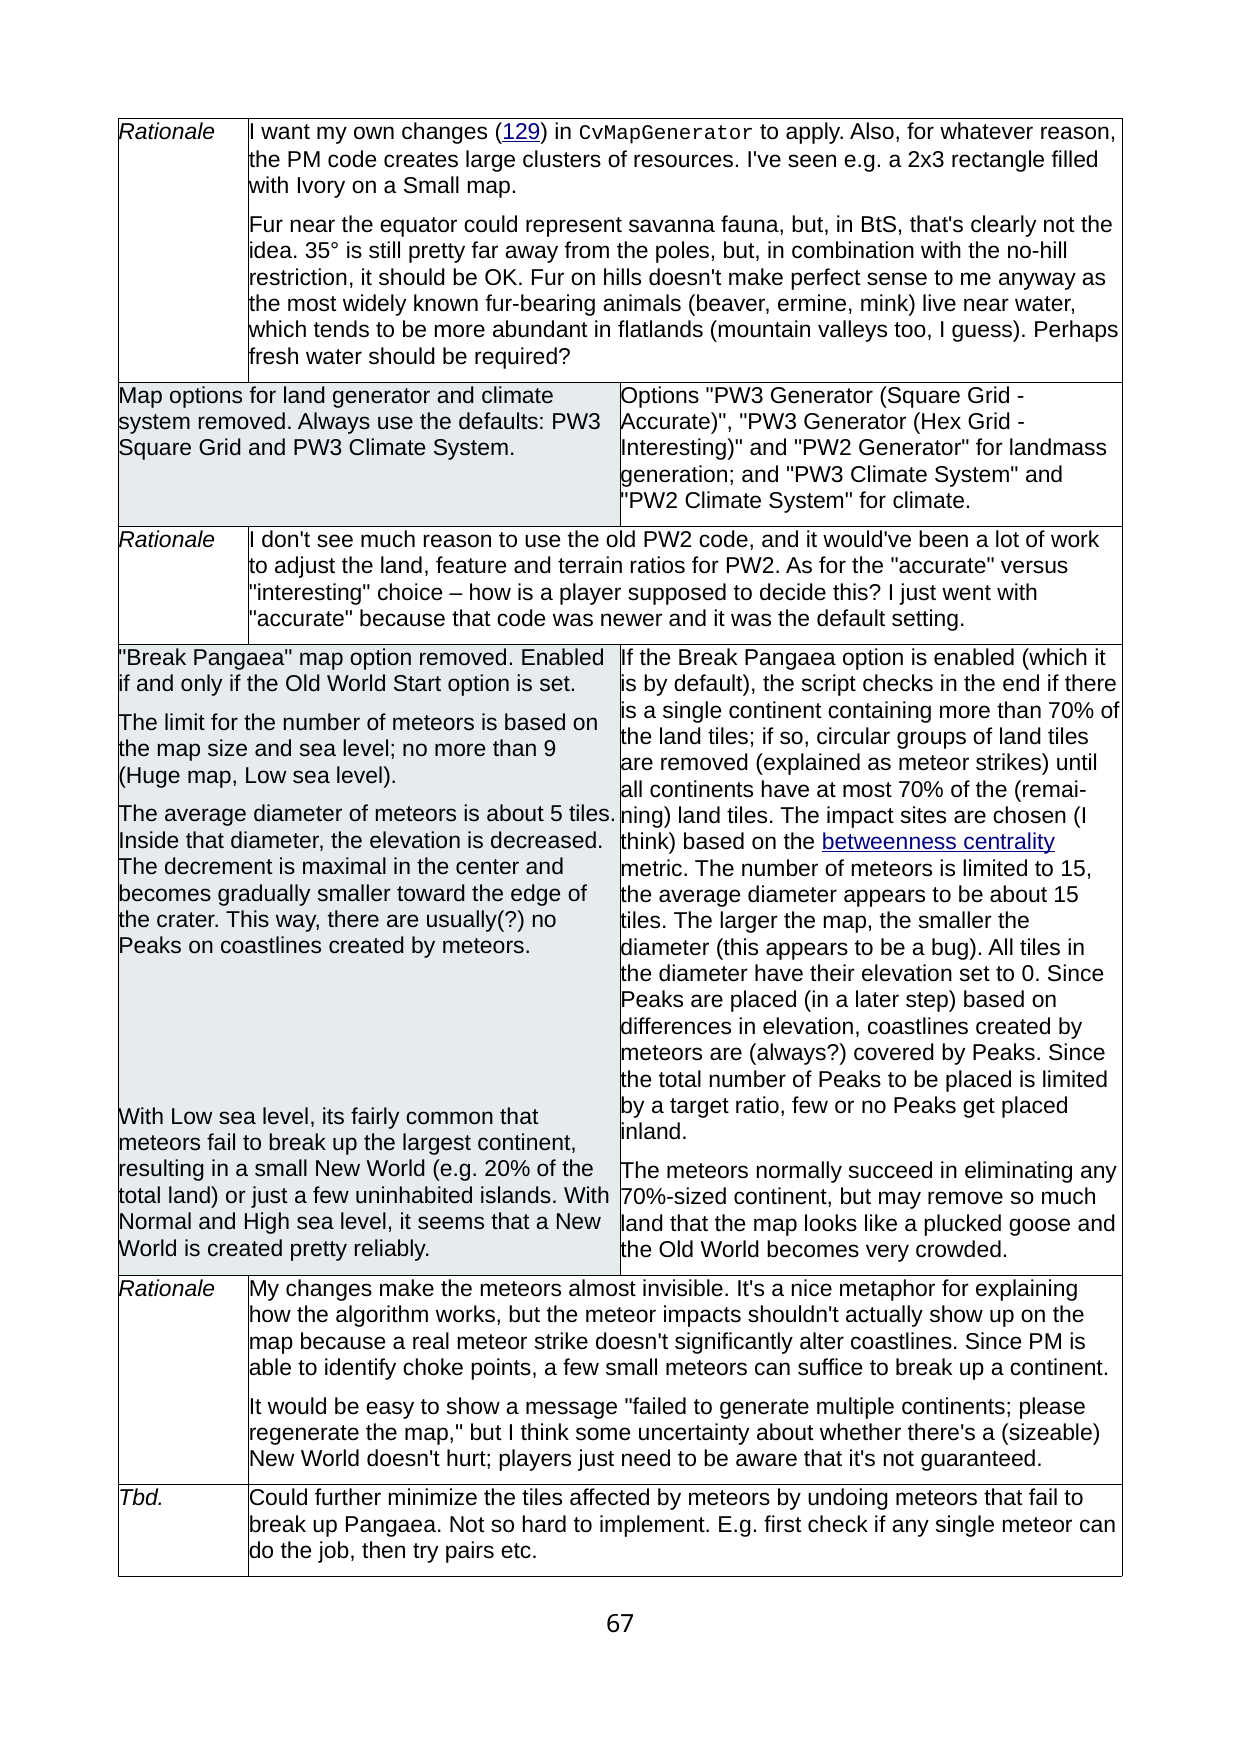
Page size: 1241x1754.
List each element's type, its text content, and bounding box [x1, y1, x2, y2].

table_cell My changes make the meteors almost invisible. It's a nice metaphor for explaining how the algorithm works, but the meteor impacts shouldn't actually show up on the map because a real meteor strike doesn't significantly alter coastlines. Since PM is able to identify choke points, a few small meteors can suffice to break up a continent. It would be easy to show a message "failed to generate multiple continents; please regenerate the map," but I think some uncertainty about whether there's a (sizeable) New World doesn't hurt; players just need to be aware that it's not guaranteed. [249, 1276, 1122, 1484]
table_cell Rationale [119, 119, 248, 382]
table_cell If the Break Pangaea option is enabled (which it is by default), the script checks in the end if there is a single continent containing more than 70% of the land tiles; if so, circular groups of land tiles are removed (explained as meteor strikes) until all continents have at most 70% of the (remai­ning) land tiles. The impact sites are chosen (I think) based on the betweenness centrality metric. The number of meteors is limited to 15, the average diameter appears to be about 15 tiles. The larger the map, the smaller the diameter (this appears to be a bug). All tiles in the diameter have their elevation set to 0. Since Peaks are placed (in a later step) based on differences in elevation, coastlines created by meteors are (always?) covered by Peaks. Since the total number of Peaks to be placed is limited by a target ratio, few or no Peaks get placed inland. The meteors normally succeed in eliminating any 70%-sized continent, but may remove so much land that the map looks like a plucked goose and the Old World becomes very crowded. [621, 645, 1122, 1275]
table_cell "Break Pangaea" map option removed. Enabled if and only if the Old World Start option is set. The limit for the number of meteors is based on the map size and sea level; no more than 9 (Huge map, Low sea level). The average diameter of meteors is about 5 tiles. Inside that diameter, the elevation is decreased. The decrement is maximal in the center and becomes gradually smaller toward the edge of the crater. This way, there are usually(?) no Peaks on coastlines created by meteors. With Low sea level, its fairly common that meteors fail to break up the largest continent, resulting in a small New World (e.g. 20% of the total land) or just a few uninhabited islands. With Normal and High sea level, it seems that a New World is created pretty reliably. [119, 645, 620, 1275]
table_cell Could further minimize the tiles affected by meteors by undoing meteors that fail to break up Pangaea. Not so hard to implement. E.g. first check if any single meteor can do the job, then try pairs etc. [249, 1485, 1122, 1576]
table_cell Map options for land generator and climate system removed. Always use the defaults: PW3 Square Grid and PW3 Climate System. [119, 383, 620, 526]
table_cell Rationale [119, 527, 248, 644]
table_cell I don't see much reason to use the old PW2 code, and it would've been a lot of work to adjust the land, feature and terrain ratios for PW2. As for the "accurate" versus "interesting" choice – how is a player supposed to decide this? I just went with "accurate" because that code was newer and it was the default setting. [249, 527, 1122, 644]
table_cell Options "PW3 Generator (Square Grid - Accurate)", "PW3 Generator (Hex Grid - Interesting)" and "PW2 Generator" for landmass generation; and "PW3 Climate System" and "PW2 Climate System" for climate. [621, 383, 1122, 526]
table_cell Tbd. [119, 1485, 248, 1576]
table_cell I want my own changes (129) in CvMapGenerator to apply. Also, for whatever reason, the PM code creates large clusters of resources. I've seen e.g. a 2x3 rectangle filled with Ivory on a Small map. Fur near the equator could represent savanna fauna, but, in BtS, that's clearly not the idea. 35° is still pretty far away from the poles, but, in combination with the no-hill restriction, it should be OK. Fur on hills doesn't make perfect sense to me anyway as the most widely known fur-bearing animals (beaver, ermine, mink) live near water, which tends to be more abundant in flatlands (mountain valleys too, I guess). Perhaps fresh water should be required? [249, 119, 1122, 382]
table_cell Rationale [119, 1276, 248, 1484]
